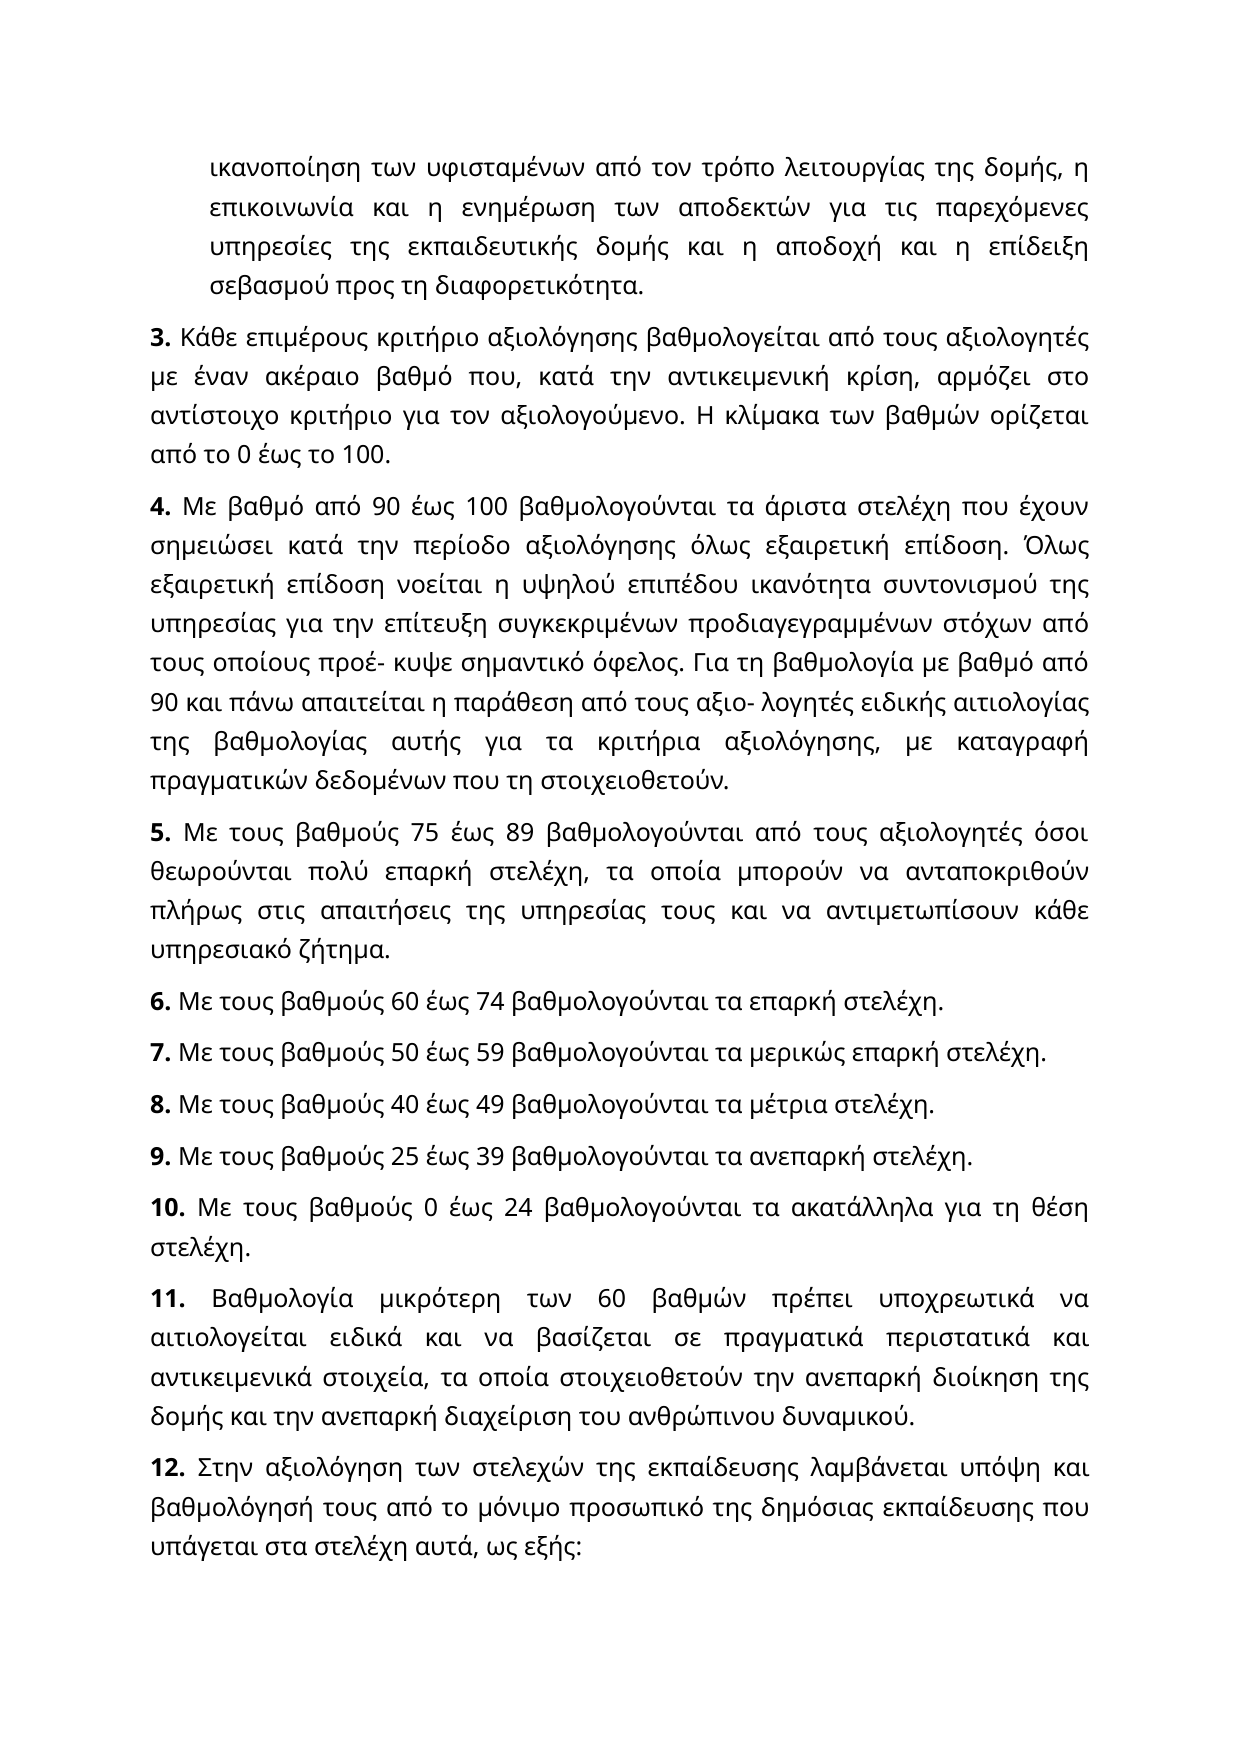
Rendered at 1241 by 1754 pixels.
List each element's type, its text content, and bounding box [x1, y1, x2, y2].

text 3. Κάθε επιμέρους κριτήριο αξιολόγησης βαθμολογείται από τους αξιολογητές με έναν ακέραιο βαθμό που, κατά την αντικειμενική κρίση, αρμόζει στο αντίστοιχο κριτήριο για τον αξιολογούμενο. Η κλίμακα των βαθμών ορίζεται από το 0 έως το 100. [150, 319, 1090, 471]
text 4. Με βαθμό από 90 έως 100 βαθμολογούνται τα άριστα στελέχη που έχουν σημειώσει κατά την περίοδο αξιολόγησης όλως εξαιρετική επίδοση. Όλως εξαιρετική επίδοση νοείται η υψηλού επιπέδου ικανότητα συντονισμού της υπηρεσίας για την επίτευξη συγκεκριμένων προδιαγεγραμμένων στόχων από τους οποίους προέ- κυψε σημαντικό όφελος. Για τη βαθμολογία με βαθμό από 90 και πάνω απαιτείται η παράθεση από τους αξιο- λογητές ειδικής αιτιολογίας της βαθμολογίας αυτής για τα κριτήρια αξιολόγησης, με καταγραφή πραγματικών δεδομένων που τη στοιχειοθετούν. [150, 488, 1090, 797]
text 5. Με τους βαθμούς 75 έως 89 βαθμολογούνται από τους αξιολογητές όσοι θεωρούνται πολύ επαρκή στελέχη, τα οποία μπορούν να ανταποκριθούν πλήρως στις απαιτήσεις της υπηρεσίας τους και να αντιμετωπίσουν κάθε υπηρεσιακό ζήτημα. [150, 814, 1090, 966]
text 11. Βαθμολογία μικρότερη των 60 βαθμών πρέπει υποχρεωτικά να αιτιολογείται ειδικά και να βασίζεται σε πραγματικά περιστατικά και αντικειμενικά στοιχεία, τα οποία στοιχειοθετούν την ανεπαρκή διοίκηση της δομής και την ανεπαρκή διαχείριση του ανθρώπινου δυναμικού. [150, 1281, 1090, 1432]
text 10. Με τους βαθμούς 0 έως 24 βαθμολογούνται τα ακατάλληλα για τη θέση στελέχη. [150, 1190, 1090, 1263]
text 6. Με τους βαθμούς 60 έως 74 βαθμολογούνται τα επαρκή στελέχη. [150, 983, 1090, 1017]
text 7. Με τους βαθμούς 50 έως 59 βαθμολογούνται τα μερικώς επαρκή στελέχη. [150, 1035, 1090, 1069]
list ικανοποίηση των υφισταμένων από τον τρόπο λειτουργίας της δομής, η επικοινωνία και η ενημέρωση των αποδεκτών για τις παρεχόμενες υπηρεσίες της εκπαιδευτικής δομής και η αποδοχή και η επίδειξη σεβασμού προς τη διαφορετικότητα. [150, 150, 1090, 302]
text 9. Με τους βαθμούς 25 έως 39 βαθμολογούνται τα ανεπαρκή στελέχη. [150, 1138, 1090, 1172]
text 12. Στην αξιολόγηση των στελεχών της εκπαίδευσης λαμβάνεται υπόψη και βαθμολόγησή τους από το μόνιμο προσωπικό της δημόσιας εκπαίδευσης που υπάγεται στα στελέχη αυτά, ως εξής: [150, 1450, 1090, 1562]
text 8. Με τους βαθμούς 40 έως 49 βαθμολογούνται τα μέτρια στελέχη. [150, 1087, 1090, 1121]
